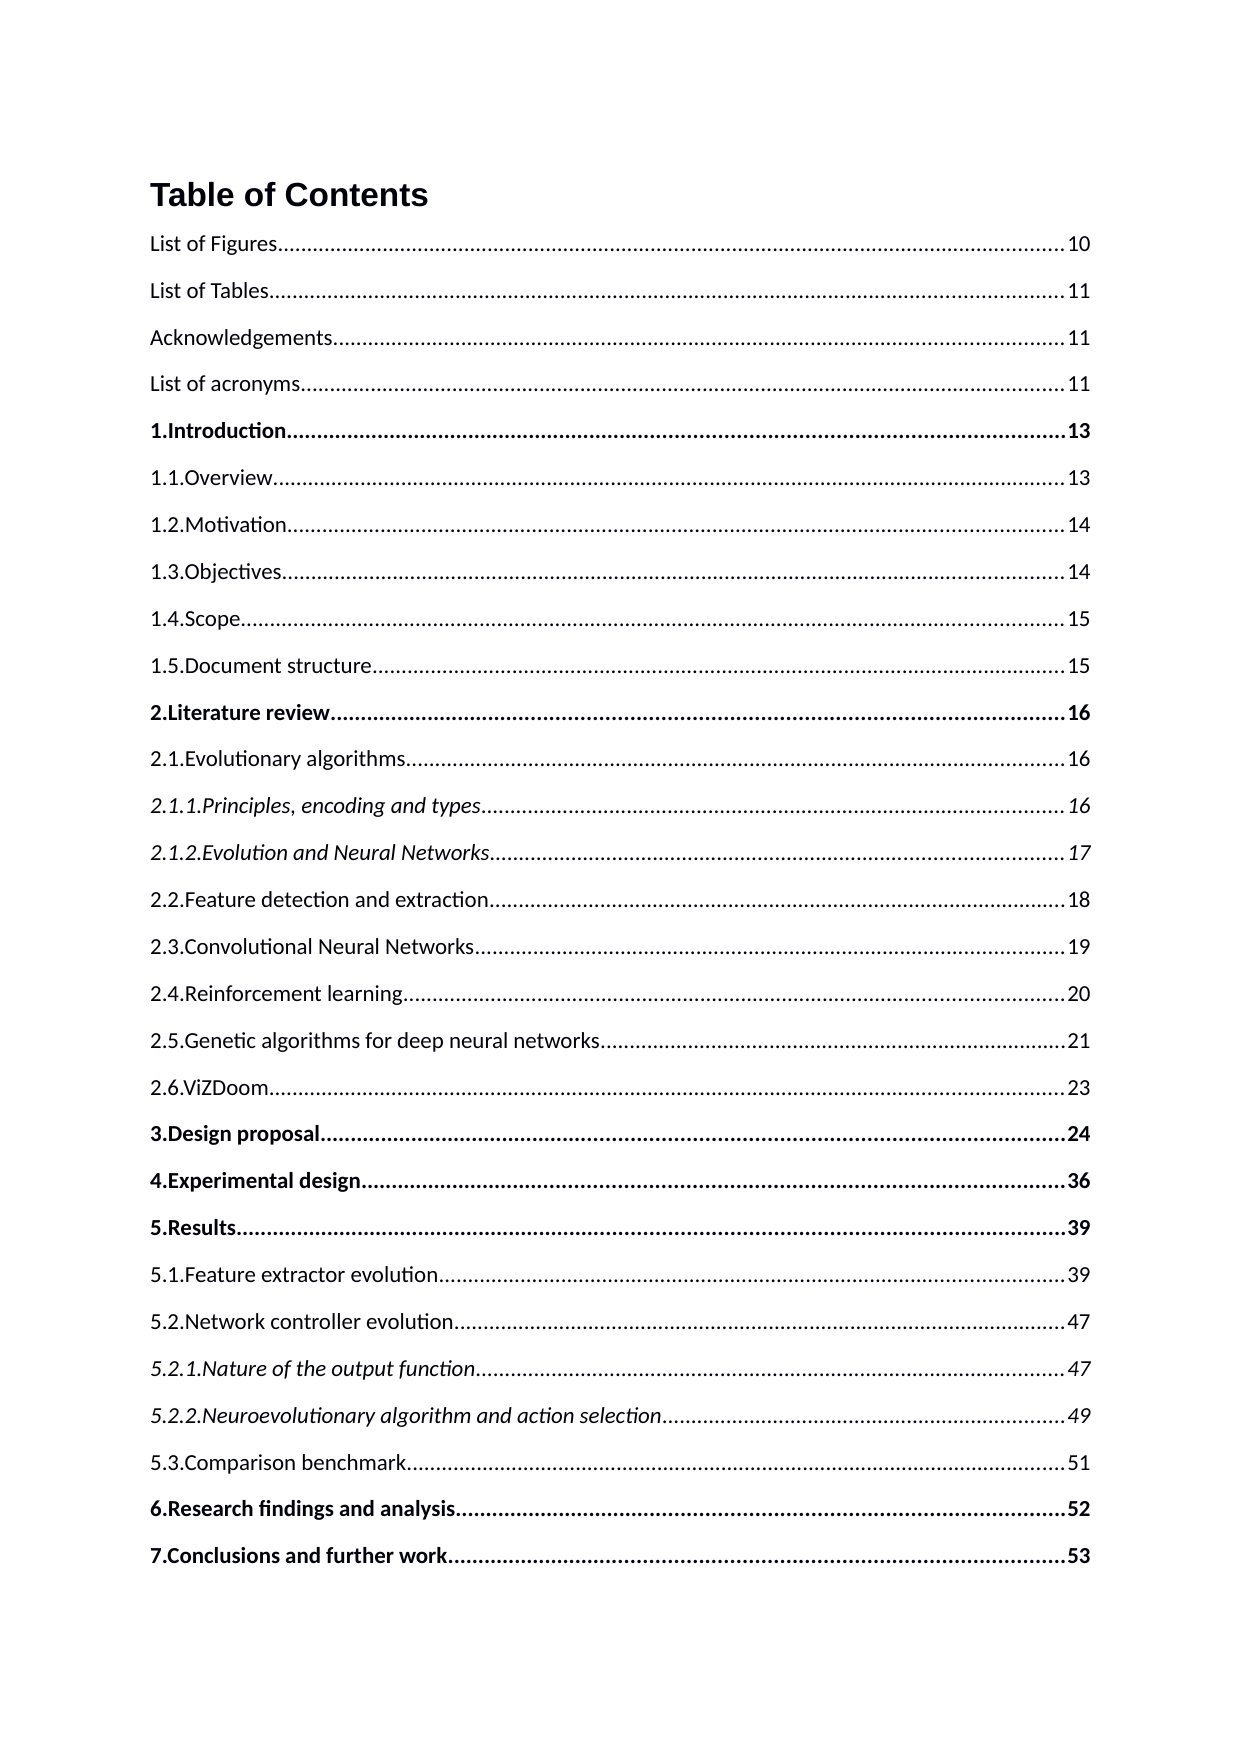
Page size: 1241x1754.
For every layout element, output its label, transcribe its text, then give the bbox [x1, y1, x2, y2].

text Acknowledgements 11 [150, 323, 1090, 351]
text 1.1.Overview 13 [150, 463, 1090, 491]
text 3.Design proposal 24 [150, 1119, 1090, 1148]
text 2.1.2.Evolution and Neural Networks 17 [150, 838, 1090, 866]
text 5.2.1.Nature of the output function 47 [150, 1354, 1090, 1382]
text 2.2.Feature detection and extraction 18 [150, 885, 1090, 913]
text 2.1.1.Principles, encoding and types 16 [150, 791, 1090, 819]
text 1.Introduction 13 [150, 416, 1090, 444]
text 5.3.Comparison benchmark 51 [150, 1448, 1090, 1476]
text 2.6.ViZDoom 23 [150, 1073, 1090, 1101]
text 1.2.Motivation 14 [150, 510, 1090, 538]
subtitle Table of Contents [150, 175, 1090, 213]
text 2.1.Evolutionary algorithms 16 [150, 744, 1090, 773]
text 5.2.2.Neuroevolutionary algorithm and action selection 49 [150, 1401, 1090, 1429]
text 1.4.Scope 15 [150, 604, 1090, 632]
text 4.Experimental design 36 [150, 1166, 1090, 1194]
text List of Figures 10 [150, 229, 1090, 257]
text List of acronyms 11 [150, 369, 1090, 398]
text 2.3.Convolutional Neural Networks 19 [150, 932, 1090, 960]
text 7.Conclusions and further work 53 [150, 1541, 1090, 1569]
text 2.Literature review 16 [150, 698, 1090, 726]
text 2.4.Reinforcement learning 20 [150, 979, 1090, 1007]
text List of Tables 11 [150, 276, 1090, 304]
text 5.Results 39 [150, 1213, 1090, 1241]
text 6.Research findings and analysis 52 [150, 1494, 1090, 1523]
text 1.3.Objectives 14 [150, 557, 1090, 585]
text 5.1.Feature extractor evolution 39 [150, 1260, 1090, 1288]
text 5.2.Network controller evolution 47 [150, 1307, 1090, 1335]
text 2.5.Genetic algorithms for deep neural networks 21 [150, 1026, 1090, 1054]
text 1.5.Document structure 15 [150, 651, 1090, 679]
